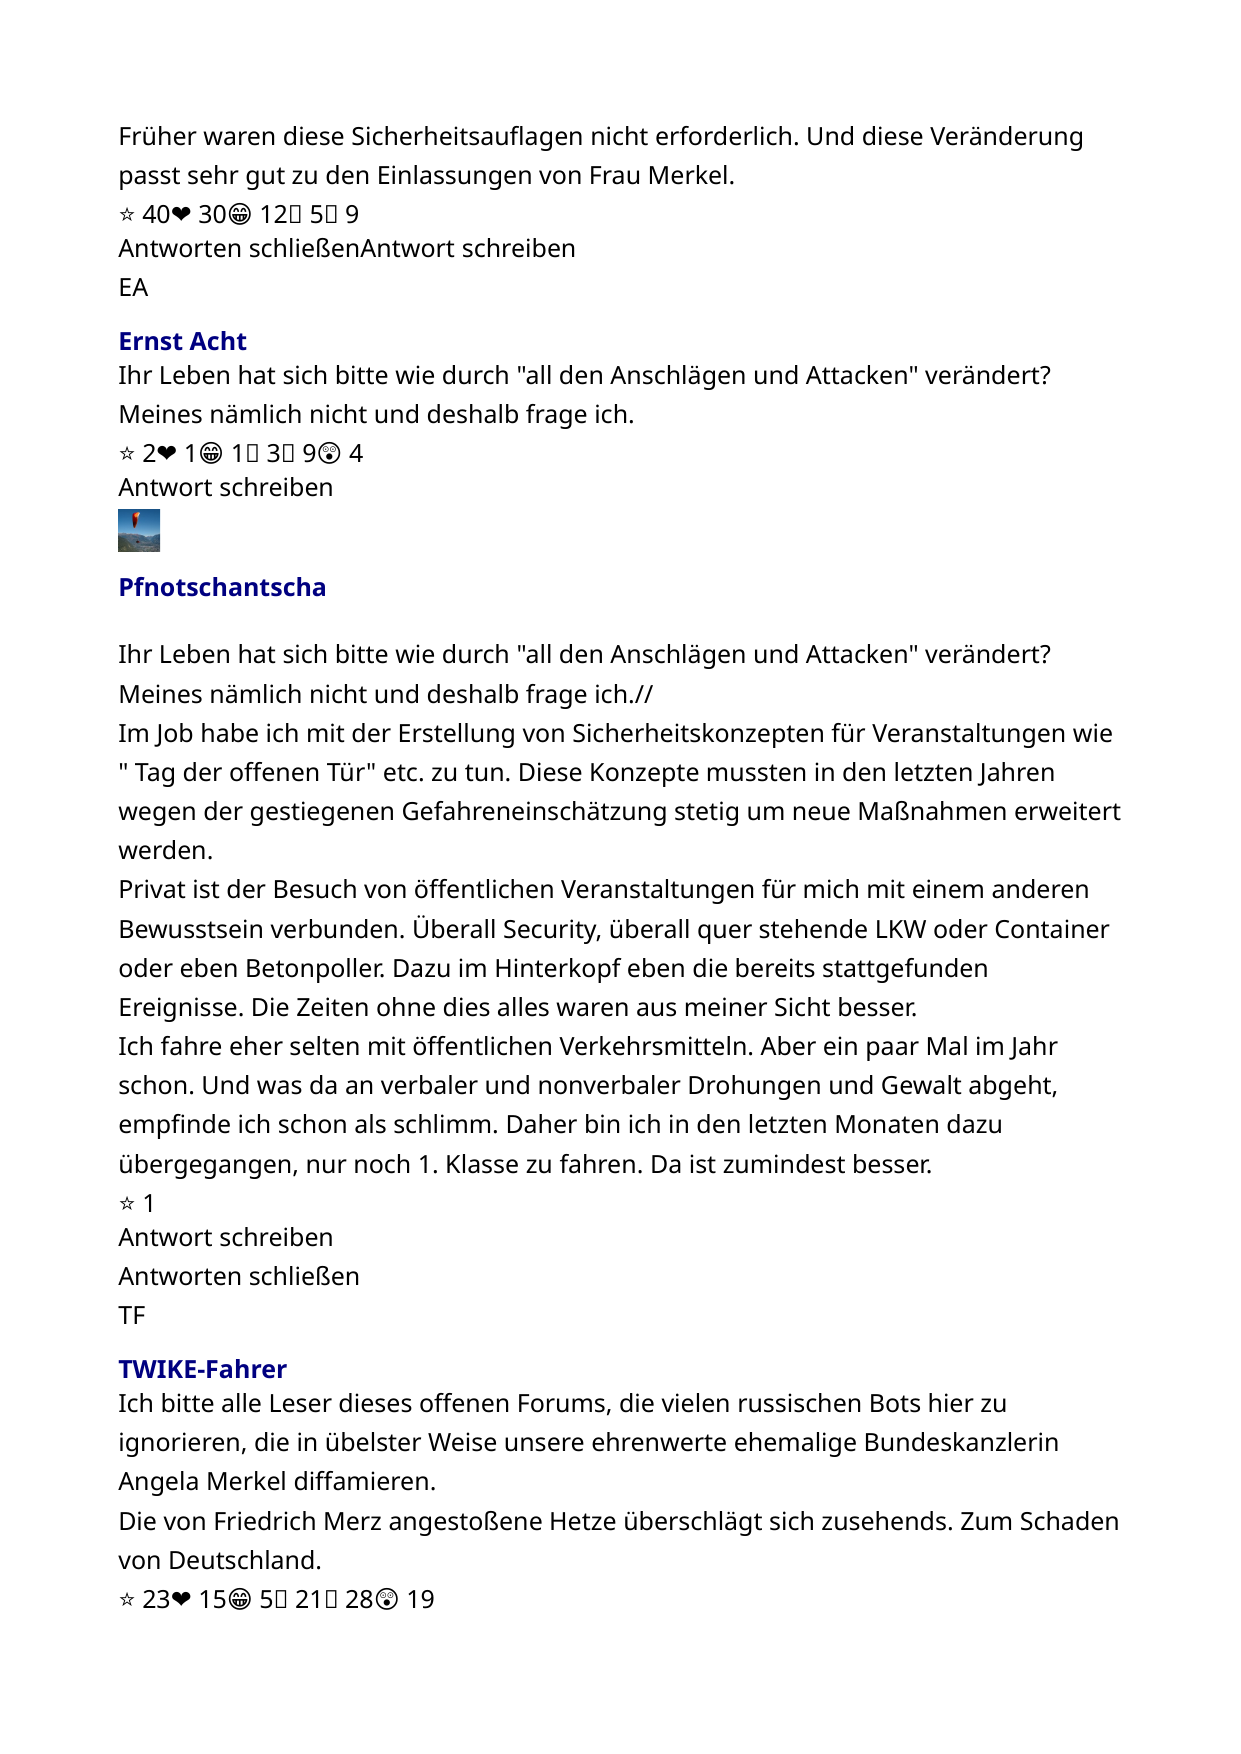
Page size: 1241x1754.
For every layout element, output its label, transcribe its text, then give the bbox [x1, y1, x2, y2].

subtitle TWIKE-Fahrer [118, 1352, 1122, 1386]
text ⭐️ 40❤️ 30😁 12🙁 5🤨 9 [118, 196, 1122, 231]
subtitle Pfnotschantscha [118, 570, 1122, 604]
text Im Job habe ich mit der Erstellung von Sicherheitskonzepten für Veranstaltungen wie " Tag der offenen Tür" etc. zu tun. Diese Konzepte mussten in den letzten Jahren wegen der gestiegenen Gefahreneinschätzung stetig um neue Maßnahmen erweitert werden. [118, 716, 1122, 867]
text Privat ist der Besuch von öffentlichen Veranstaltungen für mich mit einem anderen Bewusstsein verbunden. Überall Security, überall quer stehende LKW oder Container oder eben Betonpoller. Dazu im Hinterkopf eben die bereits stattgefunden Ereignisse. Die Zeiten ohne dies alles waren aus meiner Sicht besser. [118, 872, 1122, 1024]
text Antwort schreiben [118, 1219, 1122, 1254]
text EA [118, 270, 1122, 304]
text ⭐️ 1 [118, 1186, 1122, 1219]
text Ihr Leben hat sich bitte wie durch "all den Anschlägen und Attacken" verändert? Meines nämlich nicht und deshalb frage ich. [118, 357, 1122, 431]
text Ihr Leben hat sich bitte wie durch "all den Anschlägen und Attacken" verändert? Meines nämlich nicht und deshalb frage ich.// [118, 637, 1122, 710]
text Die von Friedrich Merz angestoßene Hetze überschlägt sich zusehends. Zum Schaden von Deutschland. [118, 1503, 1122, 1576]
picture [118, 509, 161, 552]
text ⭐️ 23❤️ 15😁 5🙁 21🤨 28😲 19 [118, 1582, 1122, 1616]
text Antworten schließenAntwort schreiben [118, 231, 1122, 264]
text Antwort schreiben [118, 470, 1122, 504]
subtitle Ernst Acht [118, 323, 1122, 357]
text ⭐️ 2❤️ 1😁 1🙁 3🤨 9😲 4 [118, 436, 1122, 470]
text Ich bitte alle Leser dieses offenen Forums, die vielen russischen Bots hier zu ignorieren, die in übelster Weise unsere ehrenwerte ehemalige Bundeskanzlerin Angela Merkel diffamieren. [118, 1386, 1122, 1498]
text Früher waren diese Sicherheitsauflagen nicht erforderlich. Und diese Veränderung passt sehr gut zu den Einlassungen von Frau Merkel. [118, 118, 1122, 191]
text Ich fahre eher selten mit öffentlichen Verkehrsmitteln. Aber ein paar Mal im Jahr schon. Und was da an verbaler und nonverbaler Drohungen und Gewalt abgeht, empfinde ich schon als schlimm. Daher bin ich in den letzten Monaten dazu übergegangen, nur noch 1. Klasse zu fahren. Da ist zumindest besser. [118, 1029, 1122, 1180]
text TF [118, 1298, 1122, 1332]
text Antworten schließen [118, 1259, 1122, 1293]
